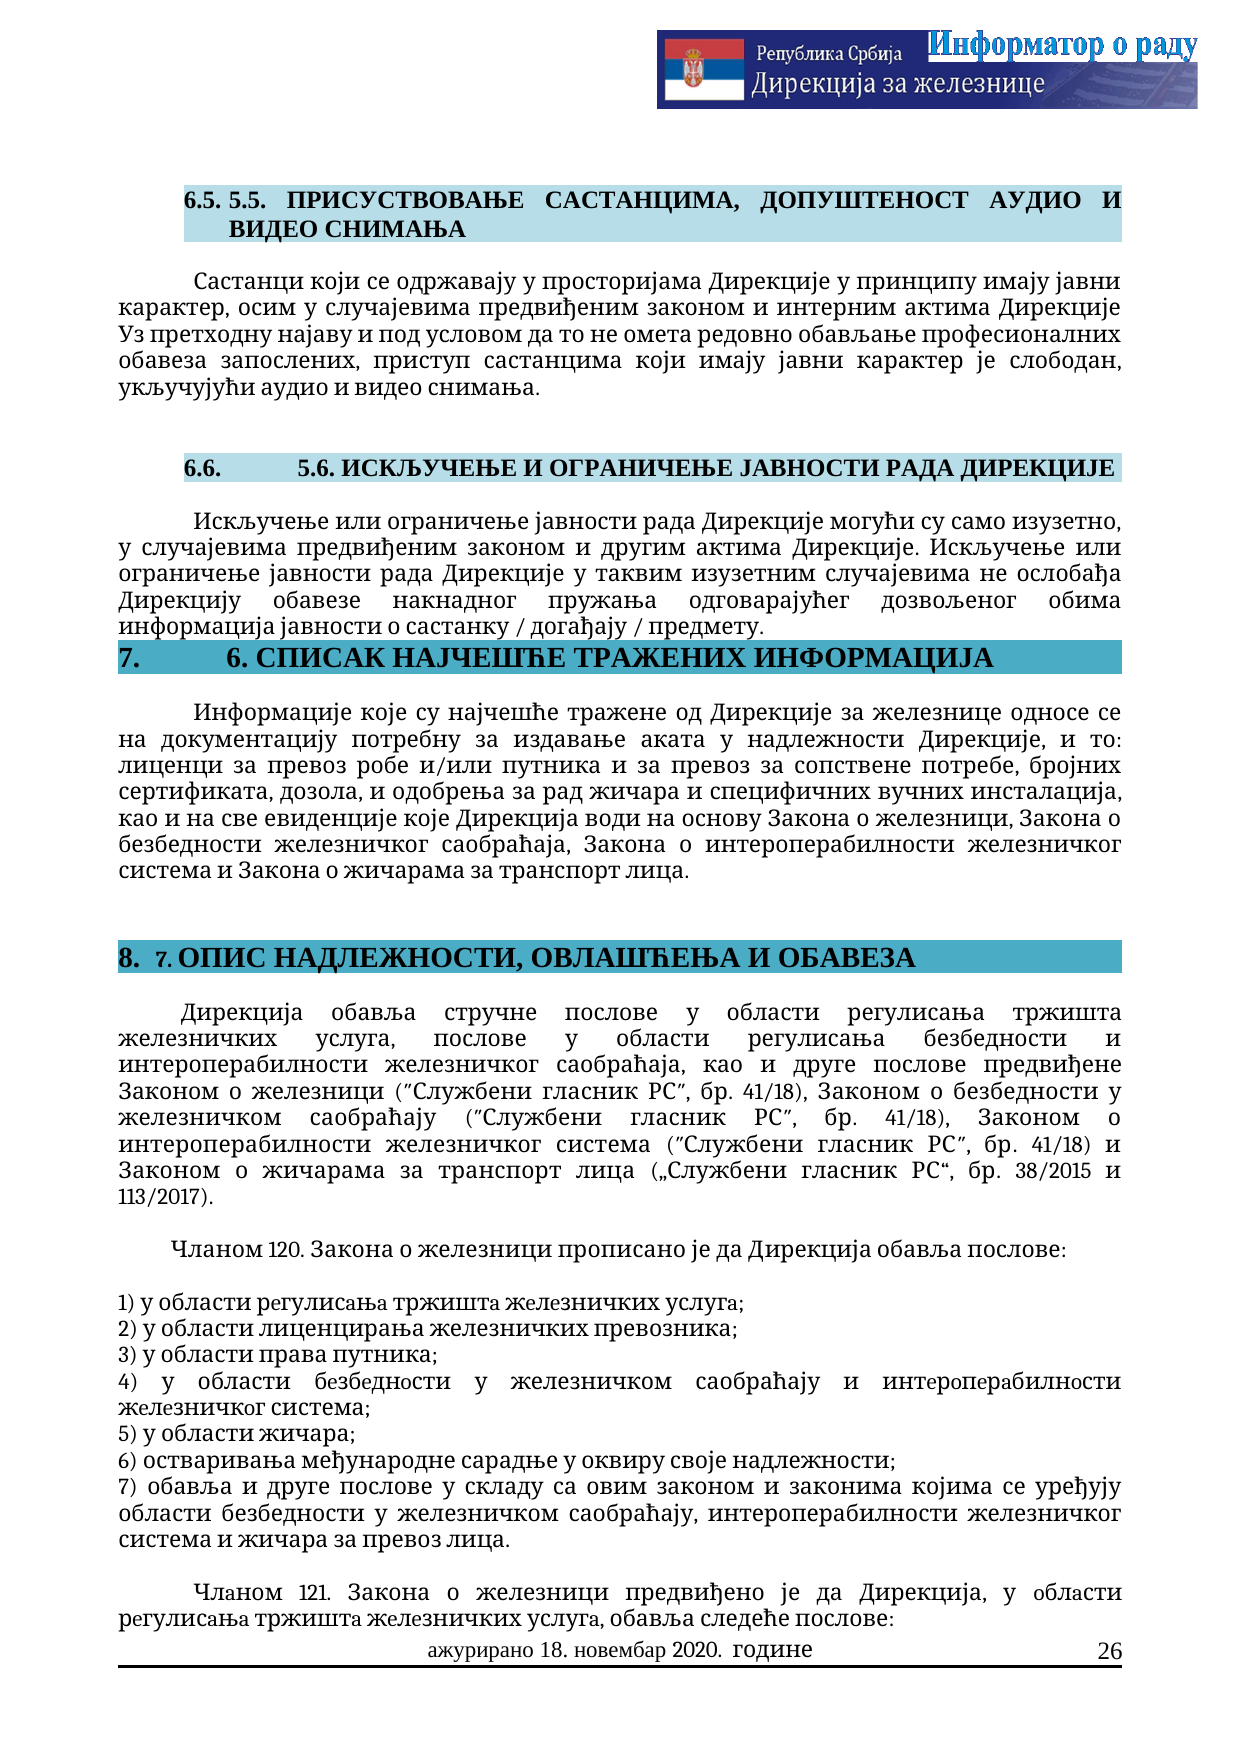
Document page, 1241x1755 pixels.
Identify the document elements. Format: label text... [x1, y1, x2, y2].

subtitle 7. ОПИС НАДЛЕЖНОСТИ, ОВЛАШЋЕЊА И ОБАВЕЗА [118, 940, 1122, 973]
text Чланом 120. Закона о железници прописано је да Дирекција обавља послове: [118, 1237, 1122, 1263]
text Искључење или ограничење јавности рада Дирекције могући су само изузетно, у случајевима предвиђеним законом и другим актима Дирекције. Искључење или ограничење јавности рада Дирекције у таквим изузетним случајевима не ослобађа Дирекцију обавезе накнадног пружања одговарајућег дозвољеног обима информација јавности о састанку / догађају / предмету. [118, 508, 1122, 640]
text 6) остваривања међународне сарадње у оквиру своје надлежности; [118, 1448, 1122, 1474]
text Члaном 121. Закона о железници предвиђено је да Дирекција, у oблaсти рeгулисaњa тржиштa жeлeзничких услугa, обавља следеће послове: [118, 1579, 1122, 1632]
subtitle 5.6. Искључење и ограничење јавности рада Дирекције [184, 453, 1122, 482]
text 7) обавља и друге послове у складу са овим законом и законима којима се уређују области безбедности у железничком саобраћају, интероперабилности железничког система и жичара за превоз лица. [118, 1474, 1122, 1553]
text 2) у области лиценцирања железничких превозника; [118, 1316, 1122, 1342]
text 3) у области права путника; [118, 1342, 1122, 1368]
text 1) у области рeгулисaњa тржиштa жeлeзничких услугa; [118, 1289, 1122, 1316]
text 4) у области бeзбeднoсти у железничком саобраћају и интeрoпeрaбилнoсти жeлeзничкoг система; [118, 1368, 1122, 1421]
subtitle 5.5. Присуствовање састанцима, допуштеност аудио и видео снимања [184, 185, 1122, 242]
subtitle 6. СПИСАК НАЈЧЕШЋЕ ТРАЖЕНИХ ИНФОРМАЦИЈА [118, 640, 1122, 674]
text Дирекција обавља стручне послове у области регулисања тржишта железничких услуга, послове у области регулисања безбедности и интероперабилности железничког саобраћаја, као и друге послове предвиђене Законом о железници (″Службени гласник РС″, бр. 41/18), Законом о безбедности у железничком саобраћају (″Службени гласник РС″, бр. 41/18), Законом о интероперабилности железничког система (″Службени гласник РС″, бр. 41/18) и Законом о жичарама за транспорт лица („Службени гласник РС“, бр. 38/2015 и 113/2017). [118, 999, 1122, 1210]
text Информације које су најчешће тражене од Дирекције за железнице односе се на документацију потребну за издавање аката у надлежности Дирекције, и то: лиценци за превоз робе и/или путника и за превоз за сопствене потребе, бројних сертификата, дозола, и одобрења за рад жичара и специфичних вучних инсталација, као и на све евиденције које Дирекција води на основу Закона о железници, Закона о безбедности железничког саобраћаја, Закона о интероперабилности железничког система и Закона о жичарама за транспорт лица. [118, 700, 1122, 884]
text 5) у области жичара; [118, 1421, 1122, 1448]
text Састанци који се одржавају у просторијама Дирекције у принципу имају јавни карактер, осим у случајевима предвиђеним законом и интерним актима Дирекције Уз претходну најаву и под условом да то не омета редовно обављање професионалних обавеза запослених, приступ састанцима који имају јавни карактер је слободан, укључујући аудио и видео снимања. [118, 269, 1122, 401]
